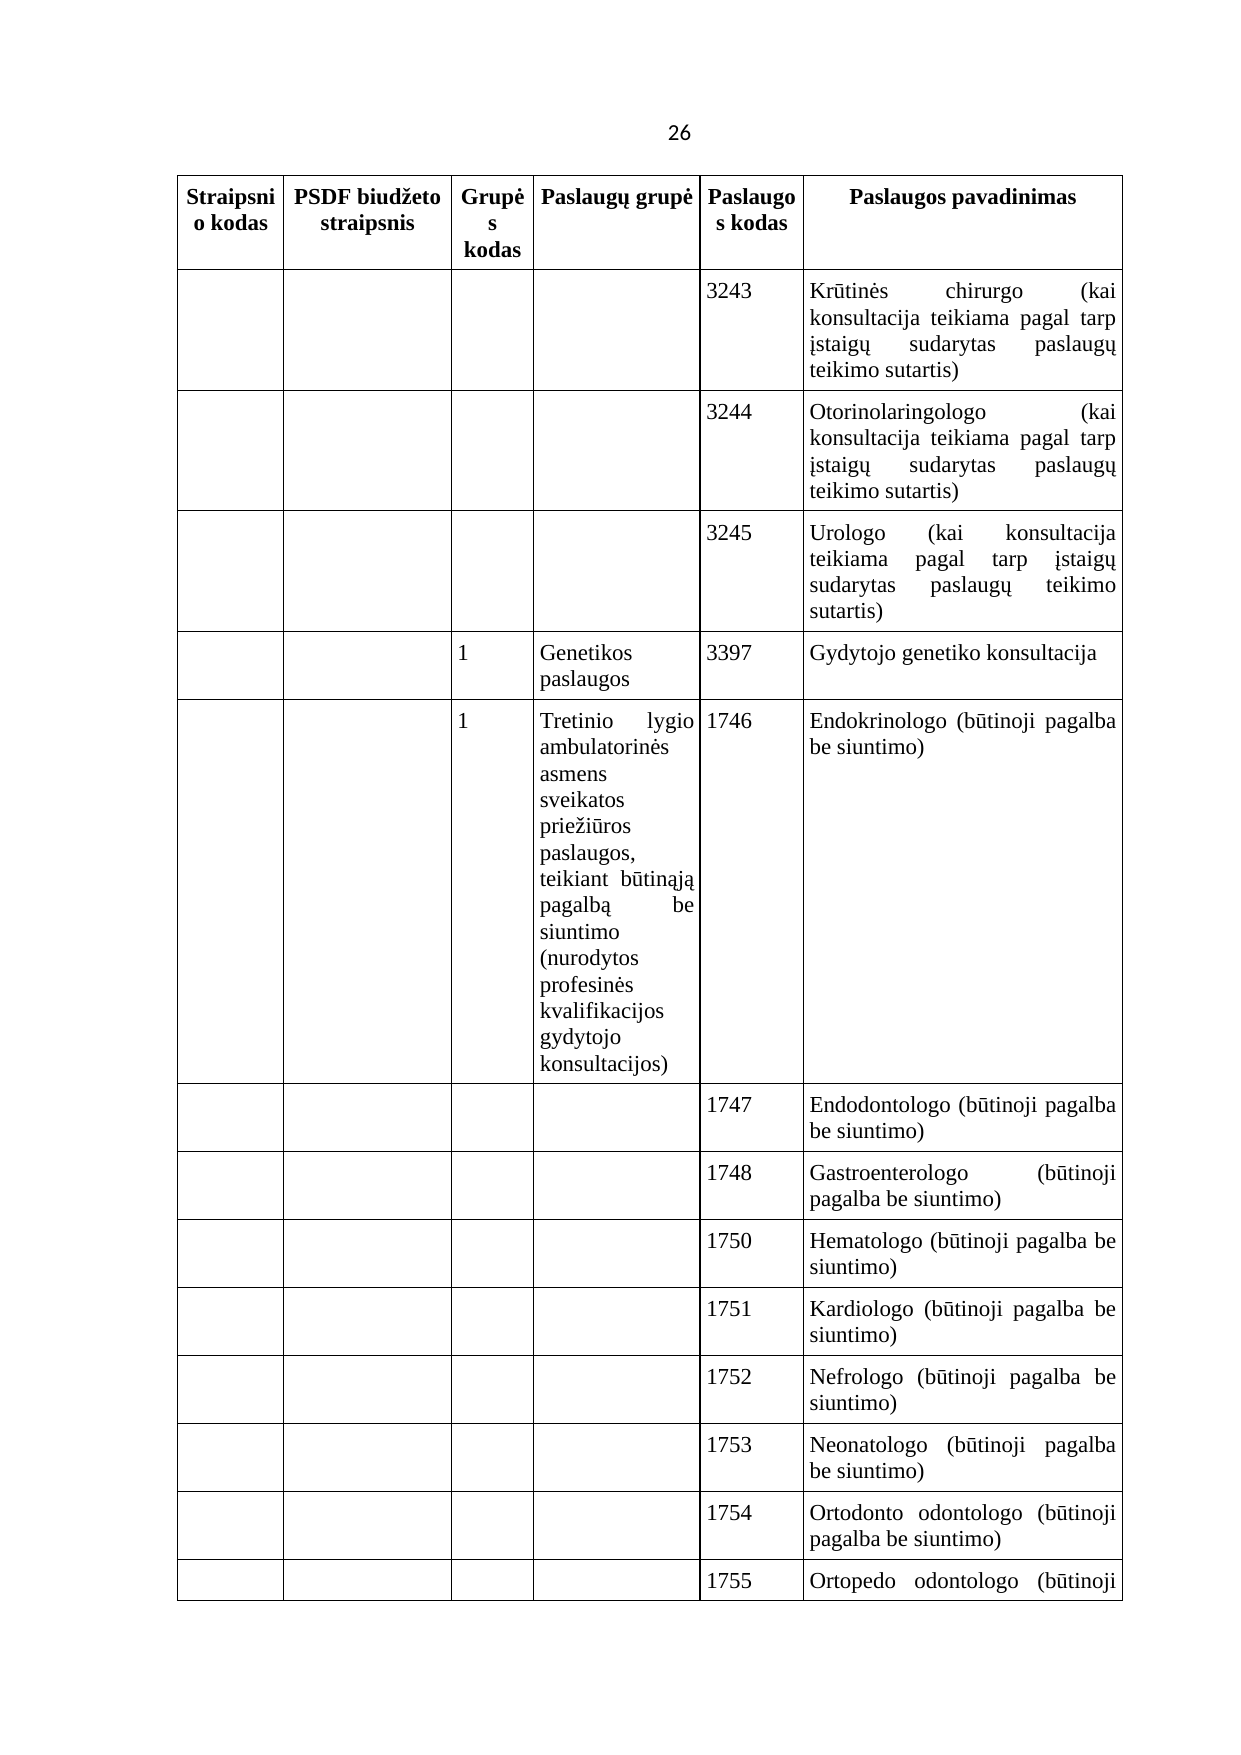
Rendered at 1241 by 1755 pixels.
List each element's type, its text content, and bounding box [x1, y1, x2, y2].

table_cell [534, 1424, 699, 1491]
table_cell [452, 391, 533, 510]
table_cell 1 [452, 700, 533, 1083]
table_cell [284, 700, 451, 1083]
table_cell [534, 1288, 699, 1355]
table_cell [284, 511, 451, 631]
table_cell Krūtinės chirurgo (kai konsultacija teikiama pagal tarp įstaigų sudarytas paslaugų teikimo sutartis) [804, 270, 1122, 390]
table_cell 1754 [701, 1492, 803, 1558]
table_cell [534, 1084, 699, 1151]
table_cell Tretinio lygio ambulatorinės asmens sveikatos priežiūros paslaugos, teikiant būtinąją pagalbą be siuntimo (nurodytos profesinės kvalifikacijos gydytojo konsultacijos) [534, 700, 699, 1083]
table_cell 1753 [701, 1424, 803, 1491]
table_cell Otorinolaringologo (kai konsultacija teikiama pagal tarp įstaigų sudarytas paslaugų teikimo sutartis) [804, 391, 1122, 510]
table_cell [452, 270, 533, 390]
table_cell [178, 270, 283, 390]
table_cell Endodontologo (būtinoji pagalba be siuntimo) [804, 1084, 1122, 1151]
table_cell [284, 632, 451, 699]
table_cell [534, 1220, 699, 1287]
table_cell [178, 700, 283, 1083]
table_cell Gastroenterologo (būtinoji pagalba be siuntimo) [804, 1152, 1122, 1219]
table_cell [452, 1356, 533, 1423]
table_cell [452, 1424, 533, 1491]
table_cell [534, 1356, 699, 1423]
table_cell [452, 1288, 533, 1355]
table_cell 3244 [701, 391, 803, 510]
table_cell [178, 1356, 283, 1423]
table_header Grupės kodas [452, 176, 533, 269]
table_cell 1750 [701, 1220, 803, 1287]
table_cell [452, 1152, 533, 1219]
table_cell [284, 1220, 451, 1287]
table_cell [452, 1220, 533, 1287]
table_cell [178, 632, 283, 699]
table_cell 1 [452, 632, 533, 699]
table_cell [534, 270, 699, 390]
table_cell [452, 1492, 533, 1558]
table_cell [178, 1152, 283, 1219]
table_cell [178, 1560, 283, 1600]
table_cell [284, 270, 451, 390]
table_cell 1755 [701, 1560, 803, 1600]
table_cell [284, 1560, 451, 1600]
table_cell [284, 1424, 451, 1491]
table_cell [534, 391, 699, 510]
table_cell [178, 1288, 283, 1355]
table_cell [452, 1560, 533, 1600]
table_cell [452, 1084, 533, 1151]
table_cell [284, 391, 451, 510]
table_cell Ortodonto odontologo (būtinoji pagalba be siuntimo) [804, 1492, 1122, 1558]
table_header Paslaugos kodas [701, 176, 803, 269]
table_cell [534, 511, 699, 631]
table_header Paslaugos pavadinimas [804, 176, 1122, 269]
table_cell [284, 1152, 451, 1219]
table_header PSDF biudžeto straipsnis [284, 176, 451, 269]
table_header Straipsnio kodas [178, 176, 283, 269]
table_cell Endokrinologo (būtinoji pagalba be siuntimo) [804, 700, 1122, 1083]
table_cell [178, 391, 283, 510]
table_cell [178, 1220, 283, 1287]
table_cell [284, 1288, 451, 1355]
table_cell 3243 [701, 270, 803, 390]
table_cell [284, 1084, 451, 1151]
table_cell Neonatologo (būtinoji pagalba be siuntimo) [804, 1424, 1122, 1491]
table_cell [284, 1492, 451, 1558]
table_header Paslaugų grupė [534, 176, 699, 269]
table_cell [178, 1492, 283, 1558]
table_cell [534, 1560, 699, 1600]
table_cell Kardiologo (būtinoji pagalba be siuntimo) [804, 1288, 1122, 1355]
table_cell Gydytojo genetiko konsultacija [804, 632, 1122, 699]
table_cell Hematologo (būtinoji pagalba be siuntimo) [804, 1220, 1122, 1287]
table_cell [178, 511, 283, 631]
table_cell [178, 1424, 283, 1491]
table_cell [178, 1084, 283, 1151]
table_cell 1747 [701, 1084, 803, 1151]
table_cell [452, 511, 533, 631]
table_cell [534, 1492, 699, 1558]
table_cell 3245 [701, 511, 803, 631]
table_cell 1746 [701, 700, 803, 1083]
table_cell [534, 1152, 699, 1219]
table_cell 1748 [701, 1152, 803, 1219]
table_cell Genetikos paslaugos [534, 632, 699, 699]
table_cell [284, 1356, 451, 1423]
table_cell Ortopedo odontologo (būtinoji [804, 1560, 1122, 1600]
table_cell Urologo (kai konsultacija teikiama pagal tarp įstaigų sudarytas paslaugų teikimo sutartis) [804, 511, 1122, 631]
table_cell Nefrologo (būtinoji pagalba be siuntimo) [804, 1356, 1122, 1423]
table_cell 3397 [701, 632, 803, 699]
table_cell 1752 [701, 1356, 803, 1423]
table_cell 1751 [701, 1288, 803, 1355]
